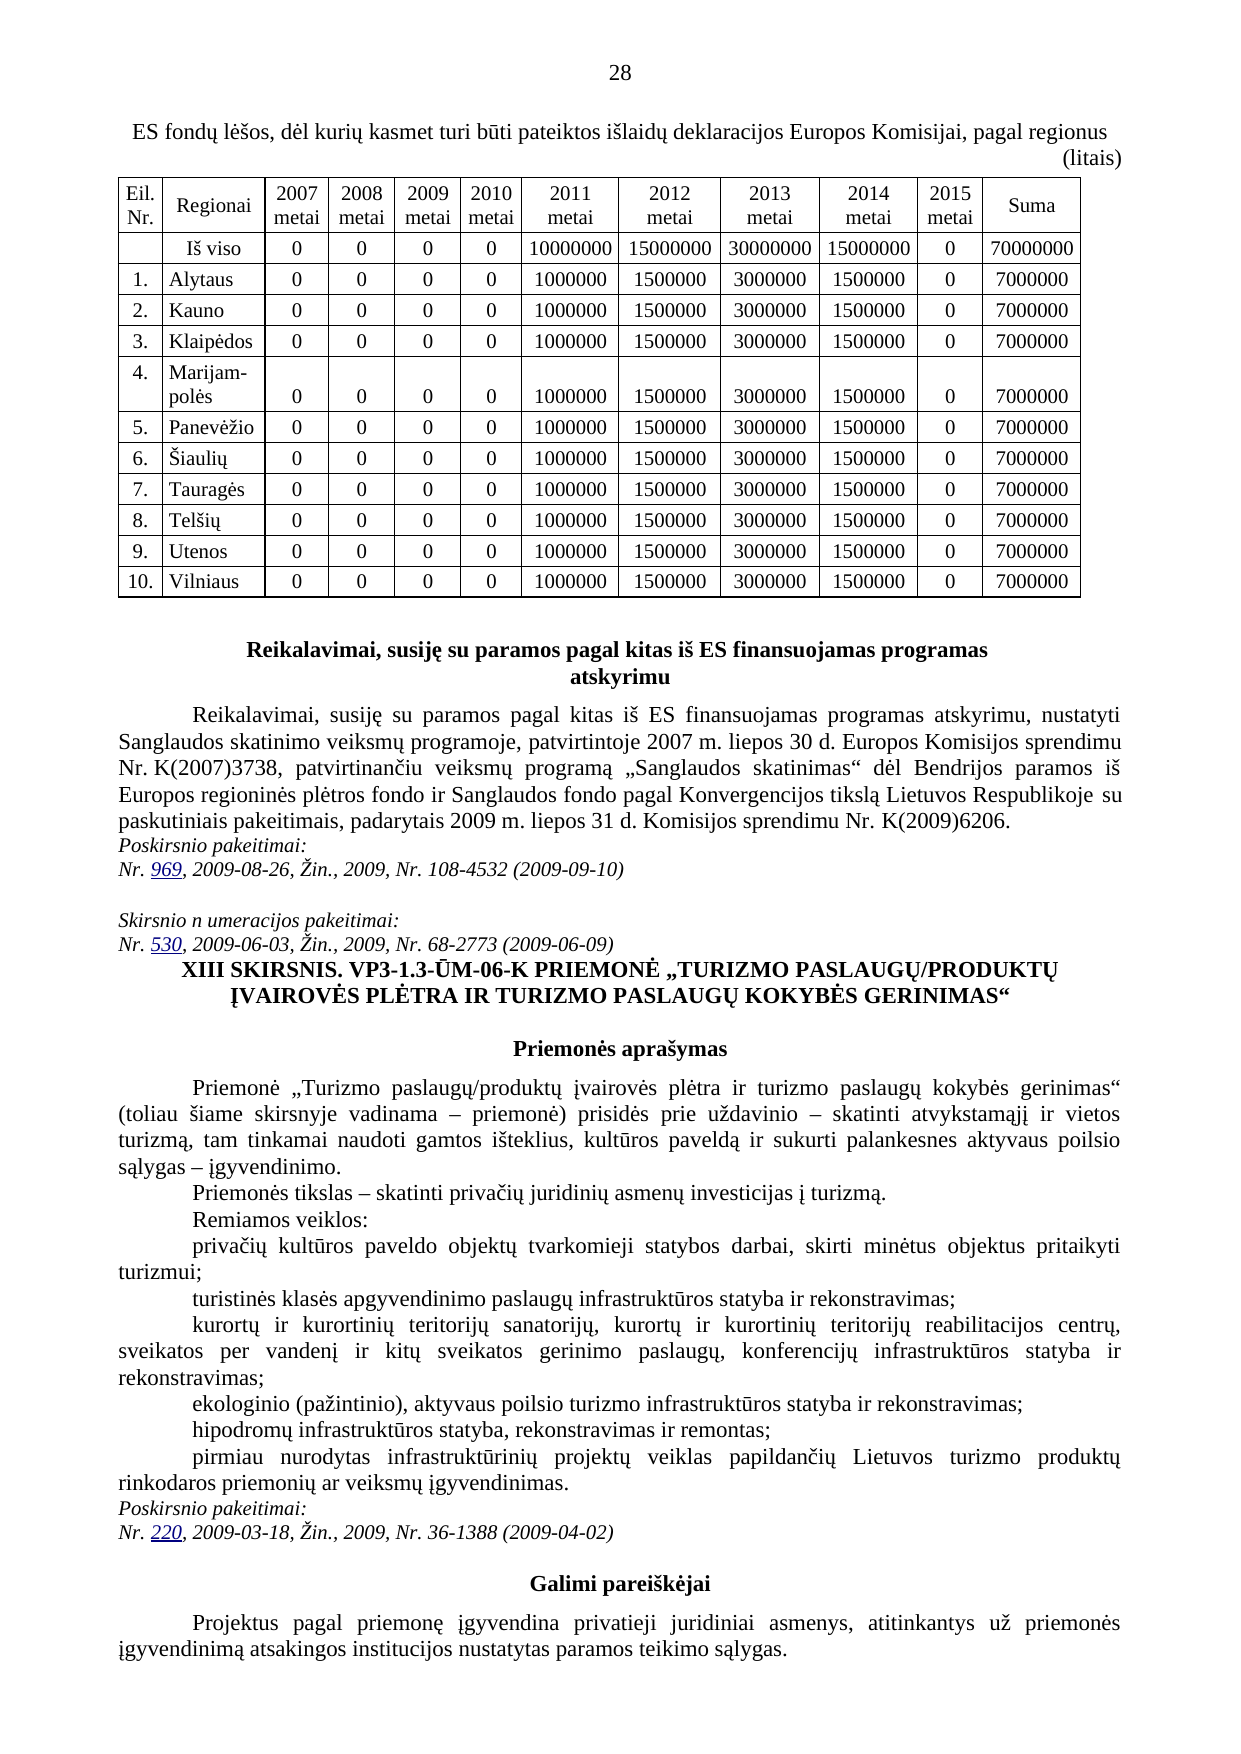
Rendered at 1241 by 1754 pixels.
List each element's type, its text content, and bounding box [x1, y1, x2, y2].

table_cell 1500000 [619, 412, 720, 442]
table_cell 3000000 [721, 505, 819, 534]
table_cell 0 [266, 443, 328, 473]
text pirmiau nurodytas infrastruktūrinių projektų veiklas papildančių Lietuvos turizmo produktų rinkodaros priemonių ar veiksmų įgyvendinimas. [118, 1443, 1122, 1496]
text Priemonės tikslas – skatinti privačių juridinių asmenų investicijas į turizmą. [118, 1179, 1122, 1206]
text Galimi pareiškėjai [118, 1570, 1122, 1596]
table_cell 5. [119, 412, 162, 442]
text ekologinio (pažintinio), aktyvaus poilsio turizmo infrastruktūros statyba ir rekonstravimas; [118, 1390, 1122, 1416]
table_cell 1000000 [522, 357, 618, 411]
table_cell 1. [119, 264, 162, 294]
table_cell 0 [918, 357, 982, 411]
text Poskirsnio pakeitimai: [118, 833, 1122, 857]
table_cell 0 [329, 326, 394, 356]
text Nr. 969, 2009-08-26, Žin., 2009, Nr. 108-4532 (2009-09-10) [118, 857, 1122, 881]
table_cell 0 [266, 295, 328, 325]
table_cell 4. [119, 357, 162, 411]
table_cell 1500000 [619, 536, 720, 566]
table_cell 70000000 [983, 233, 1080, 263]
table_cell 0 [329, 233, 394, 263]
table_cell 8. [119, 505, 162, 534]
table_cell 3000000 [721, 326, 819, 356]
table_cell 0 [461, 326, 521, 356]
table_cell 0 [461, 505, 521, 534]
text Projektus pagal priemonę įgyvendina privatieji juridiniai asmenys, atitinkantys už priemonės įgyvendinimą atsakingos institucijos nustatytas paramos teikimo sąlygas. [118, 1609, 1122, 1662]
table_cell 1000000 [522, 505, 618, 534]
table_header Regionai [163, 178, 264, 232]
subtitle XIII SKIRSNIS. VP3-1.3-ŪM-06-K PRIEMONĖ „TURIZMO PASLAUGŲ/PRODUKTŲ ĮVAIROVĖS PLĖTRA IR TURIZMO PASLAUGŲ KOKYBĖS GERINIMAS“ [118, 956, 1122, 1009]
table_cell 0 [918, 443, 982, 473]
text turistinės klasės apgyvendinimo paslaugų infrastruktūros statyba ir rekonstravimas; [118, 1285, 1122, 1311]
table_cell 1500000 [619, 474, 720, 504]
table_cell 0 [266, 412, 328, 442]
table_cell 0 [918, 412, 982, 442]
table_cell 1500000 [619, 567, 720, 596]
table_header 2012 metai [619, 178, 720, 232]
table_cell 0 [266, 474, 328, 504]
table_cell 10. [119, 567, 162, 596]
table_cell 0 [266, 357, 328, 411]
table_cell 2. [119, 295, 162, 325]
table_cell 0 [918, 567, 982, 596]
table_cell 1500000 [619, 505, 720, 534]
table_cell 15000000 [619, 233, 720, 263]
table_cell 0 [395, 443, 460, 473]
table_cell 0 [395, 264, 460, 294]
table_header 2009 metai [395, 178, 460, 232]
table_header 2014 metai [820, 178, 917, 232]
text Reikalavimai, susiję su paramos pagal kitas iš ES finansuojamas programas atskyrimu, nustatyti Sanglaudos skatinimo veiksmų programoje, patvirtintoje 2007 m. liepos 30 d. Europos Komisijos sprendimu Nr. K(2007)3738, patvirtinančiu veiksmų programą „Sanglaudos skatinimas“ dėl Bendrijos paramos iš Europos regioninės plėtros fondo ir Sanglaudos fondo pagal Konvergencijos tikslą Lietuvos Respublikoje su paskutiniais pakeitimais, padarytais 2009 m. liepos 31 d. Komisijos sprendimu Nr. K(2009)6206. [118, 702, 1122, 833]
table_header 2015 metai [918, 178, 982, 232]
text ES fondų lėšos, dėl kurių kasmet turi būti pateiktos išlaidų deklaracijos Europos Komisijai, pagal regionus [118, 118, 1122, 144]
table_cell 1500000 [820, 474, 917, 504]
table_cell 0 [461, 474, 521, 504]
table_cell 0 [329, 412, 394, 442]
table_cell 0 [329, 536, 394, 566]
table_cell 7000000 [983, 264, 1080, 294]
table_header Suma [983, 178, 1080, 232]
table_cell Klaipėdos [163, 326, 264, 356]
table_cell 7000000 [983, 567, 1080, 596]
table_cell 0 [461, 536, 521, 566]
table_cell 1500000 [820, 505, 917, 534]
text Nr. 220, 2009-03-18, Žin., 2009, Nr. 36-1388 (2009-04-02) [118, 1519, 1122, 1544]
table_cell 1500000 [820, 357, 917, 411]
table_cell 0 [918, 474, 982, 504]
table_cell 3. [119, 326, 162, 356]
table_cell 1000000 [522, 474, 618, 504]
table_cell 7000000 [983, 505, 1080, 534]
table_cell 1500000 [619, 326, 720, 356]
text privačių kultūros paveldo objektų tvarkomieji statybos darbai, skirti minėtus objektus pritaikyti turizmui; [118, 1232, 1122, 1285]
table_cell 1500000 [820, 567, 917, 596]
table_cell 0 [395, 326, 460, 356]
table_cell 1500000 [820, 264, 917, 294]
table_cell 1500000 [820, 536, 917, 566]
table_cell 0 [329, 567, 394, 596]
table_cell 0 [461, 567, 521, 596]
table_cell Tauragės [163, 474, 264, 504]
table_cell 0 [266, 264, 328, 294]
text Reikalavimai, susiję su paramos pagal kitas iš ES finansuojamas programas atskyrimu [118, 636, 1122, 689]
table_cell 0 [395, 295, 460, 325]
table_cell 0 [918, 264, 982, 294]
table_cell 1000000 [522, 567, 618, 596]
table_cell 0 [329, 505, 394, 534]
table_cell 3000000 [721, 357, 819, 411]
text kurortų ir kurortinių teritorijų sanatorijų, kurortų ir kurortinių teritorijų reabilitacijos centrų, sveikatos per vandenį ir kitų sveikatos gerinimo paslaugų, konferencijų infrastruktūros statyba ir rekonstravimas; [118, 1311, 1122, 1390]
table_cell Kauno [163, 295, 264, 325]
table_cell 1000000 [522, 536, 618, 566]
table_cell 0 [918, 326, 982, 356]
table_cell 7000000 [983, 443, 1080, 473]
table_cell 0 [395, 536, 460, 566]
table_cell 0 [461, 443, 521, 473]
table_cell 1500000 [619, 357, 720, 411]
table_cell 30000000 [721, 233, 819, 263]
table_header 2013 metai [721, 178, 819, 232]
table_cell 1500000 [820, 412, 917, 442]
table_cell 3000000 [721, 264, 819, 294]
table_cell 15000000 [820, 233, 917, 263]
table_cell 0 [918, 295, 982, 325]
table_cell 10000000 [522, 233, 618, 263]
table_cell 3000000 [721, 443, 819, 473]
table_cell Utenos [163, 536, 264, 566]
table_cell 1000000 [522, 264, 618, 294]
text Remiamos veiklos: [118, 1206, 1122, 1232]
table_cell 0 [266, 326, 328, 356]
table_cell 0 [329, 264, 394, 294]
table_cell 7000000 [983, 295, 1080, 325]
table_cell Iš viso [163, 233, 264, 263]
table_cell 0 [461, 357, 521, 411]
table_cell Alytaus [163, 264, 264, 294]
table_cell 1500000 [820, 326, 917, 356]
table_cell Marijam­polės [163, 357, 264, 411]
table_cell 0 [395, 505, 460, 534]
text Poskirsnio pakeitimai: [118, 1496, 1122, 1519]
text Priemonės aprašymas [118, 1035, 1122, 1061]
table_header Eil. Nr. [119, 178, 162, 232]
text Priemonė „Turizmo paslaugų/produktų įvairovės plėtra ir turizmo paslaugų kokybės gerinimas“ (toliau šiame skirsnyje vadinama – priemonė) prisidės prie uždavinio – skatinti atvykstamąjį ir vietos turizmą, tam tinkamai naudoti gamtos išteklius, kultūros paveldą ir sukurti palankesnes aktyvaus poilsio sąlygas – įgyvendinimo. [118, 1074, 1122, 1179]
table_cell 6. [119, 443, 162, 473]
table_cell [119, 233, 162, 263]
table_cell 0 [266, 536, 328, 566]
table_cell 0 [266, 505, 328, 534]
table_cell 0 [395, 412, 460, 442]
table_cell 1500000 [619, 295, 720, 325]
table_cell 0 [329, 474, 394, 504]
table_cell 1000000 [522, 295, 618, 325]
table_header 2010 metai [461, 178, 521, 232]
table_cell Telšių [163, 505, 264, 534]
table_cell 0 [329, 295, 394, 325]
table_cell 9. [119, 536, 162, 566]
table_cell 0 [266, 233, 328, 263]
table_header 2007 metai [266, 178, 328, 232]
table_cell 0 [918, 505, 982, 534]
table_cell 7. [119, 474, 162, 504]
table_cell 0 [395, 357, 460, 411]
table_cell 1000000 [522, 326, 618, 356]
table_cell 1000000 [522, 443, 618, 473]
table_cell Panevėžio [163, 412, 264, 442]
text Skirsnio n umeracijos pakeitimai: [118, 908, 1122, 932]
table_header 2011 metai [522, 178, 618, 232]
table_cell 3000000 [721, 567, 819, 596]
table_cell 0 [395, 567, 460, 596]
table_cell 1000000 [522, 412, 618, 442]
table_cell 1500000 [619, 264, 720, 294]
text (litais) [118, 144, 1122, 171]
table_cell 0 [395, 474, 460, 504]
table_header 2008 metai [329, 178, 394, 232]
text hipodromų infrastruktūros statyba, rekonstravimas ir remontas; [118, 1416, 1122, 1443]
table_cell 3000000 [721, 474, 819, 504]
table_cell 0 [461, 412, 521, 442]
table_cell 0 [329, 443, 394, 473]
table_cell 1500000 [619, 443, 720, 473]
table_cell 1500000 [820, 443, 917, 473]
table_cell 3000000 [721, 412, 819, 442]
table_cell 7000000 [983, 536, 1080, 566]
text Nr. 530, 2009-06-03, Žin., 2009, Nr. 68-2773 (2009-06-09) [118, 932, 1122, 956]
table_cell 0 [266, 567, 328, 596]
table_cell Vilniaus [163, 567, 264, 596]
table_cell 3000000 [721, 295, 819, 325]
table_cell 0 [918, 233, 982, 263]
table_cell 0 [329, 357, 394, 411]
table_cell 0 [461, 264, 521, 294]
table_cell 0 [461, 295, 521, 325]
table_cell 7000000 [983, 412, 1080, 442]
table_cell 7000000 [983, 474, 1080, 504]
table_cell 3000000 [721, 536, 819, 566]
table_cell 0 [395, 233, 460, 263]
table_cell 7000000 [983, 326, 1080, 356]
table_cell Šiaulių [163, 443, 264, 473]
table_cell 0 [918, 536, 982, 566]
table_cell 0 [461, 233, 521, 263]
table_cell 1500000 [820, 295, 917, 325]
table_cell 7000000 [983, 357, 1080, 411]
